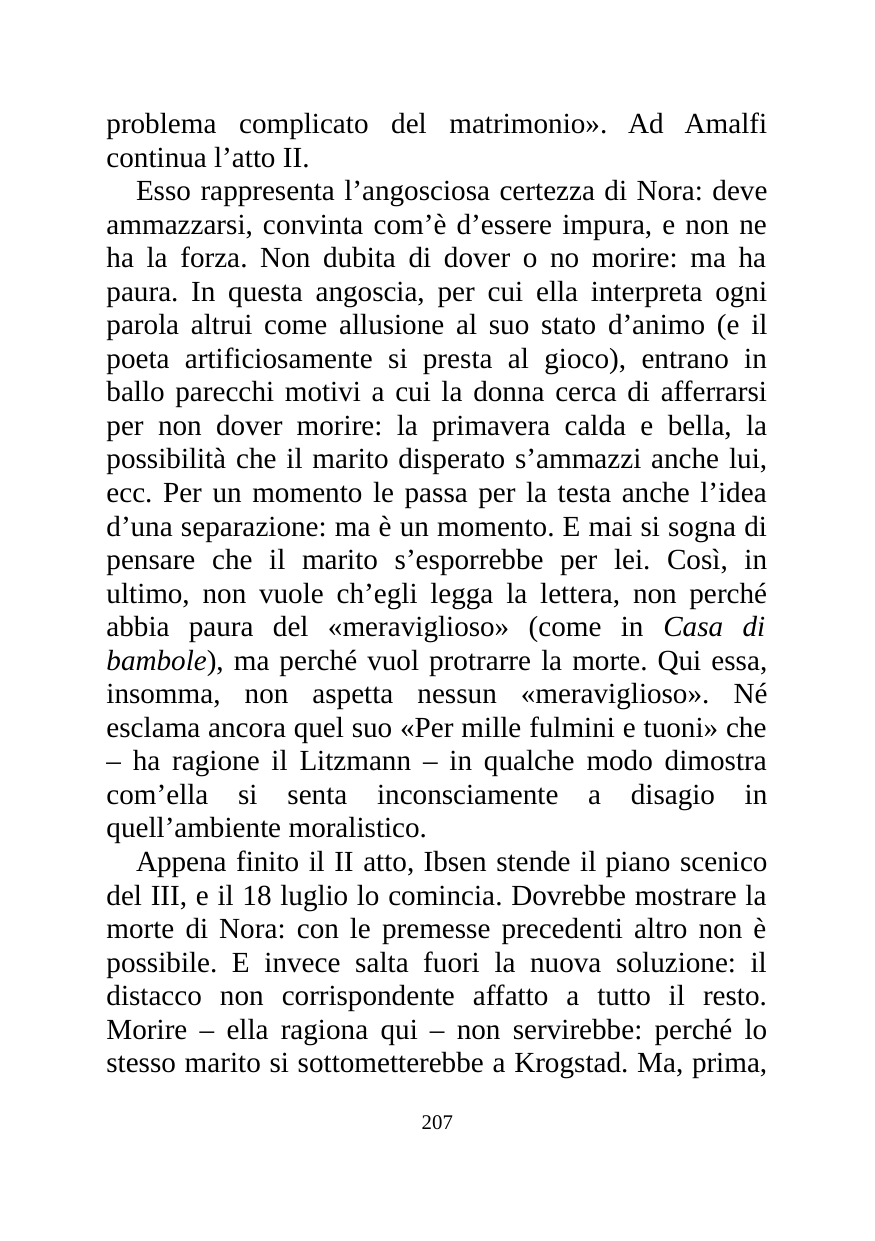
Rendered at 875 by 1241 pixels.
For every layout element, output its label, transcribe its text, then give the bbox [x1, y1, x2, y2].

text Appena finito il II atto, Ibsen stende il piano scenico del III, e il 18 luglio lo comincia. Dovrebbe mostrare la morte di Nora: con le premesse precedenti altro non è possibile. E invece salta fuori la nuova soluzione: il distacco non corrispondente affatto a tutto il resto. Morire – ella ragiona qui – non servirebbe: perché lo stesso marito si sottometterebbe a Krogstad. Ma, prima, [106, 844, 768, 1079]
text Esso rappresenta l’angosciosa certezza di Nora: deve ammazzarsi, convinta com’è d’essere impura, e non ne ha la forza. Non dubita di dover o no morire: ma ha paura. In questa angoscia, per cui ella interpreta ogni parola altrui come allusione al suo stato d’animo (e il poeta artificiosamente si presta al gioco), entrano in ballo parecchi motivi a cui la donna cerca di afferrarsi per non dover morire: la primavera calda e bella, la possibilità che il marito disperato s’ammazzi anche lui, ecc. Per un momento le passa per la testa anche l’idea d’una separazione: ma è un momento. E mai si sogna di pensare che il marito s’esporrebbe per lei. Così, in ultimo, non vuole ch’egli legga la lettera, non perché abbia paura del «meraviglioso» (come in Casa di bambole), ma perché vuol protrarre la morte. Qui essa, insomma, non aspetta nessun «meraviglioso». Né esclama ancora quel suo «Per mille fulmini e tuoni» che – ha ragione il Litzmann – in qualche modo dimostra com’ella si senta inconsciamente a disagio in quell’ambiente moralistico. [106, 173, 768, 844]
text problema complicato del matrimonio». Ad Amalfi continua l’atto II. [106, 106, 768, 173]
